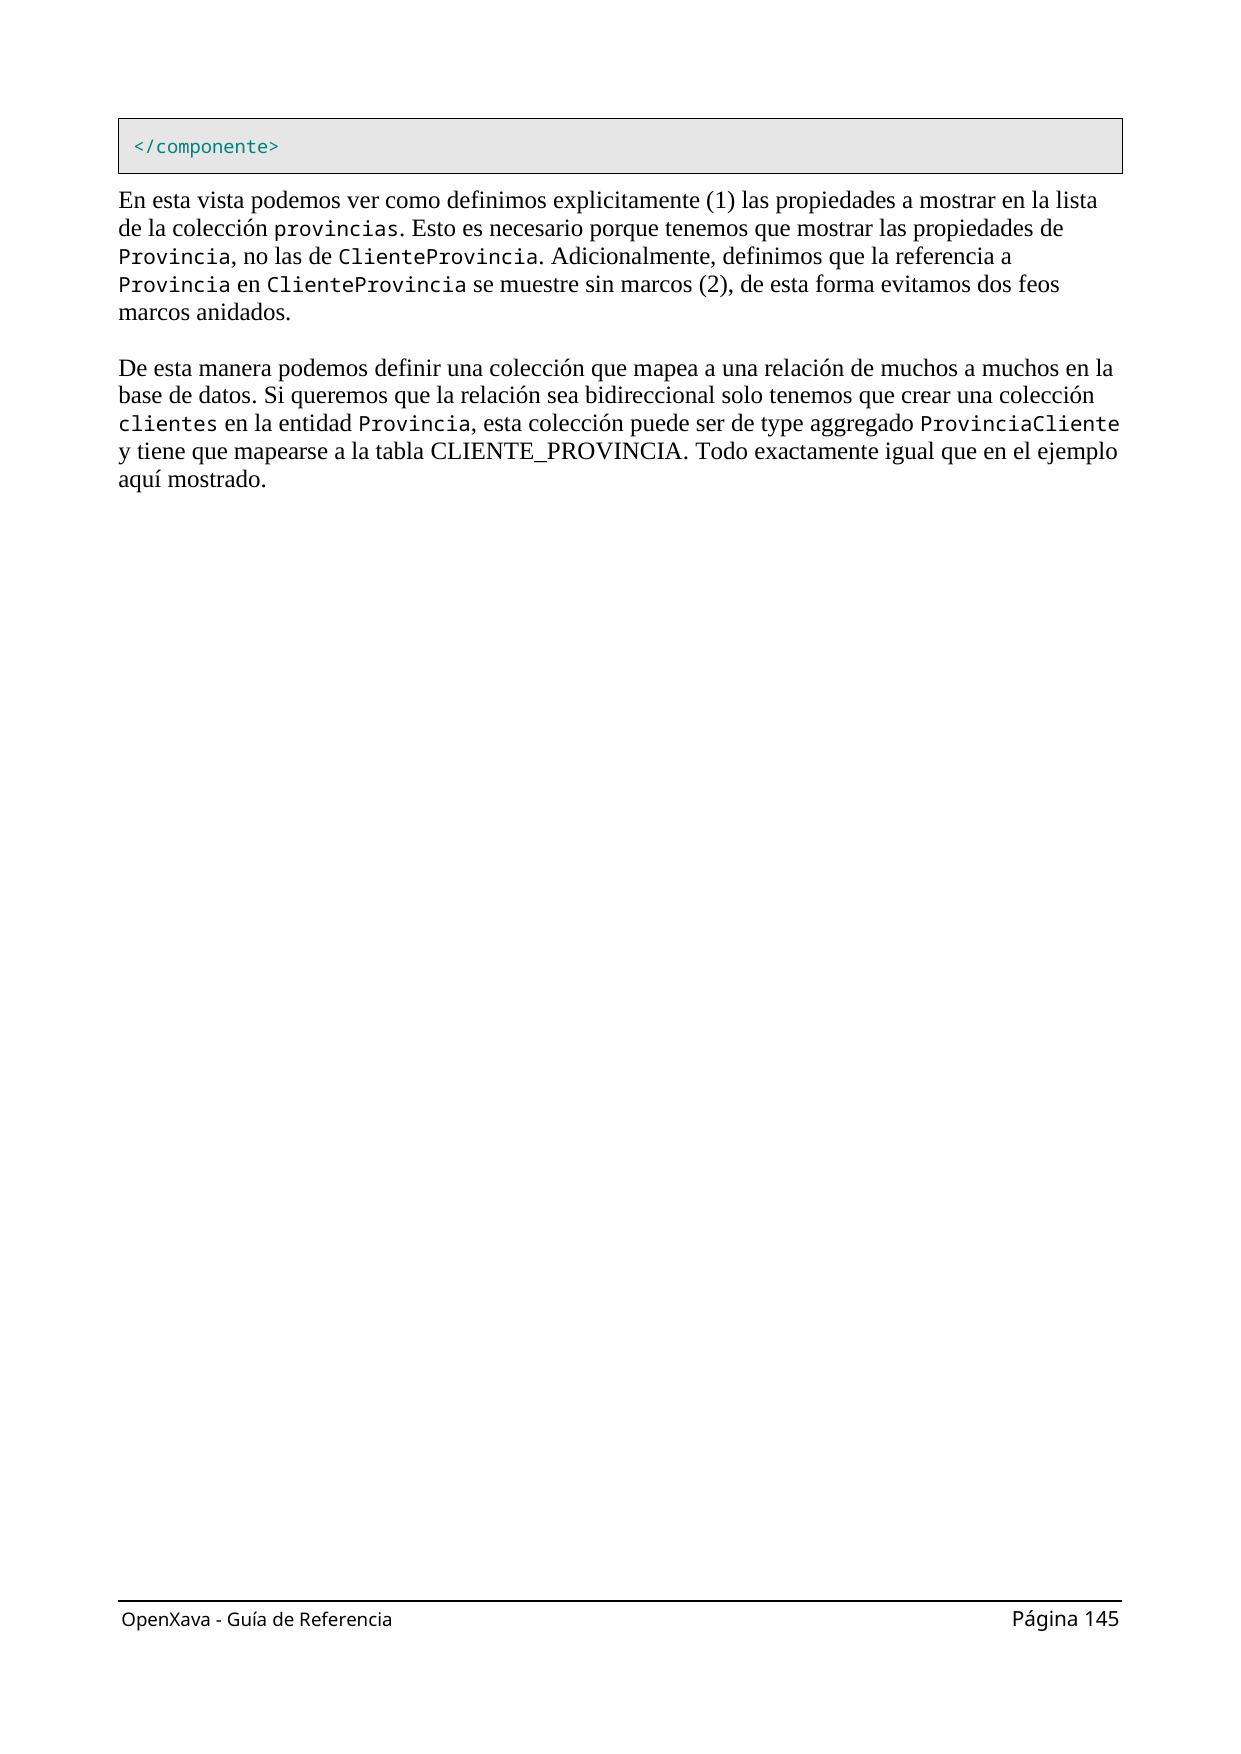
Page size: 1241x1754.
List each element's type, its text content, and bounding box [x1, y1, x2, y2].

text De esta manera podemos definir una colección que mapea a una relación de muchos a muchos en la base de datos. Si queremos que la relación sea bidireccional solo tenemos que crear una colección clientes en la entidad Provincia, esta colección puede ser de type aggregado ProvinciaCliente y tiene que mapearse a la tabla CLIENTE_PROVINCIA. Todo exactamente igual que en el ejemplo aquí mostrado. [118, 354, 1122, 493]
text </componente> [119, 119, 1122, 173]
text En esta vista podemos ver como definimos explicitamente (1) las propiedades a mostrar en la lista de la colección provincias. Esto es necesario porque tenemos que mostrar las propiedades de Provincia, no las de ClienteProvincia. Adicionalmente, definimos que la referencia a Provincia en ClienteProvincia se muestre sin marcos (2), de esta forma evitamos dos feos marcos anidados. [118, 186, 1122, 326]
